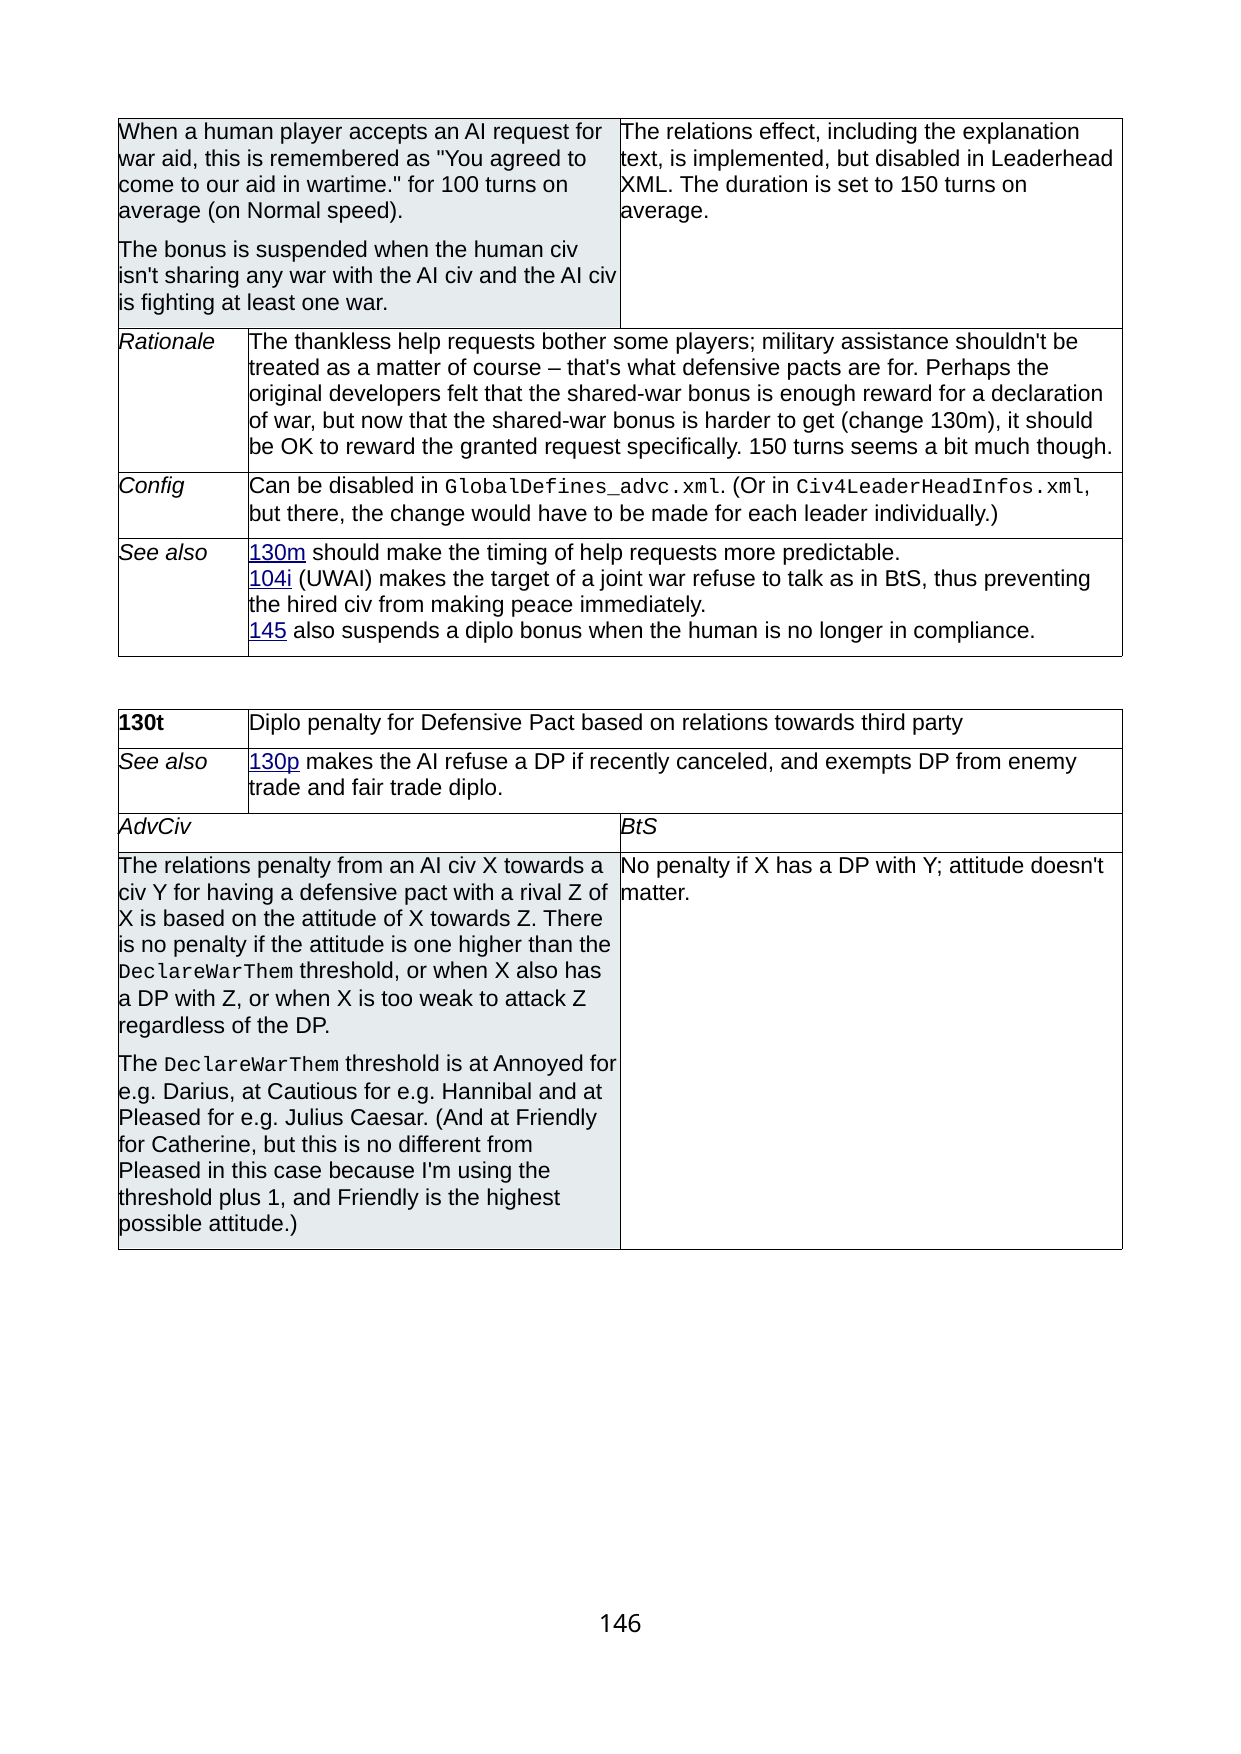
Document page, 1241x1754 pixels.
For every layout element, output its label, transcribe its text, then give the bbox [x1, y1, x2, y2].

table_cell Can be disabled in GlobalDefines_advc.xml. (Or in Civ4LeaderHeadInfos.xml, but there, the change would have to be made for each leader individually.) [249, 473, 1122, 538]
table_cell BtS [621, 814, 1122, 852]
table_cell Config [119, 473, 248, 538]
table_cell Rationale [119, 329, 248, 472]
table_cell When a human player accepts an AI request for war aid, this is remembered as "You agreed to come to our aid in wartime." for 100 turns on average (on Normal speed). The bonus is suspended when the human civ isn't sharing any war with the AI civ and the AI civ is fighting at least one war. [119, 119, 620, 327]
table_cell 130m should make the timing of help requests more predictable. 104i (UWAI) makes the target of a joint war refuse to talk as in BtS, thus preventing the hired civ from making peace immediately. 145 also suspends a diplo bonus when the human is no longer in compliance. [249, 539, 1122, 656]
table_cell The relations effect, including the explanation text, is implemented, but disabled in Leaderhead XML. The duration is set to 150 turns on average. [621, 119, 1122, 327]
table_cell 130p makes the AI refuse a DP if recently canceled, and exempts DP from enemy trade and fair trade diplo. [249, 749, 1122, 813]
table_cell No penalty if X has a DP with Y; attitude doesn't matter. [621, 853, 1122, 1248]
table_cell The thankless help requests bother some players; military assistance shouldn't be treated as a matter of course – that's what defensive pacts are for. Perhaps the original developers felt that the shared-war bonus is enough reward for a declaration of war, but now that the shared-war bonus is harder to get (change 130m), it should be OK to reward the granted request specifically. 150 turns seems a bit much though. [249, 329, 1122, 472]
table_header Diplo penalty for Defensive Pact based on relations towards third party [249, 710, 1122, 748]
table_cell See also [119, 539, 248, 656]
table_cell AdvCiv [119, 814, 620, 852]
table_header 130t [119, 710, 248, 748]
table_cell The relations penalty from an AI civ X towards a civ Y for having a defensive pact with a rival Z of X is based on the attitude of X towards Z. There is no penalty if the attitude is one higher than the DeclareWarThem threshold, or when X also has a DP with Z, or when X is too weak to attack Z regardless of the DP. The DeclareWarThem threshold is at Annoyed for e.g. Darius, at Cautious for e.g. Hannibal and at Pleased for e.g. Julius Caesar. (And at Friendly for Catherine, but this is no different from Pleased in this case because I'm using the threshold plus 1, and Friendly is the highest possible attitude.) [119, 853, 620, 1248]
table_cell See also [119, 749, 248, 813]
